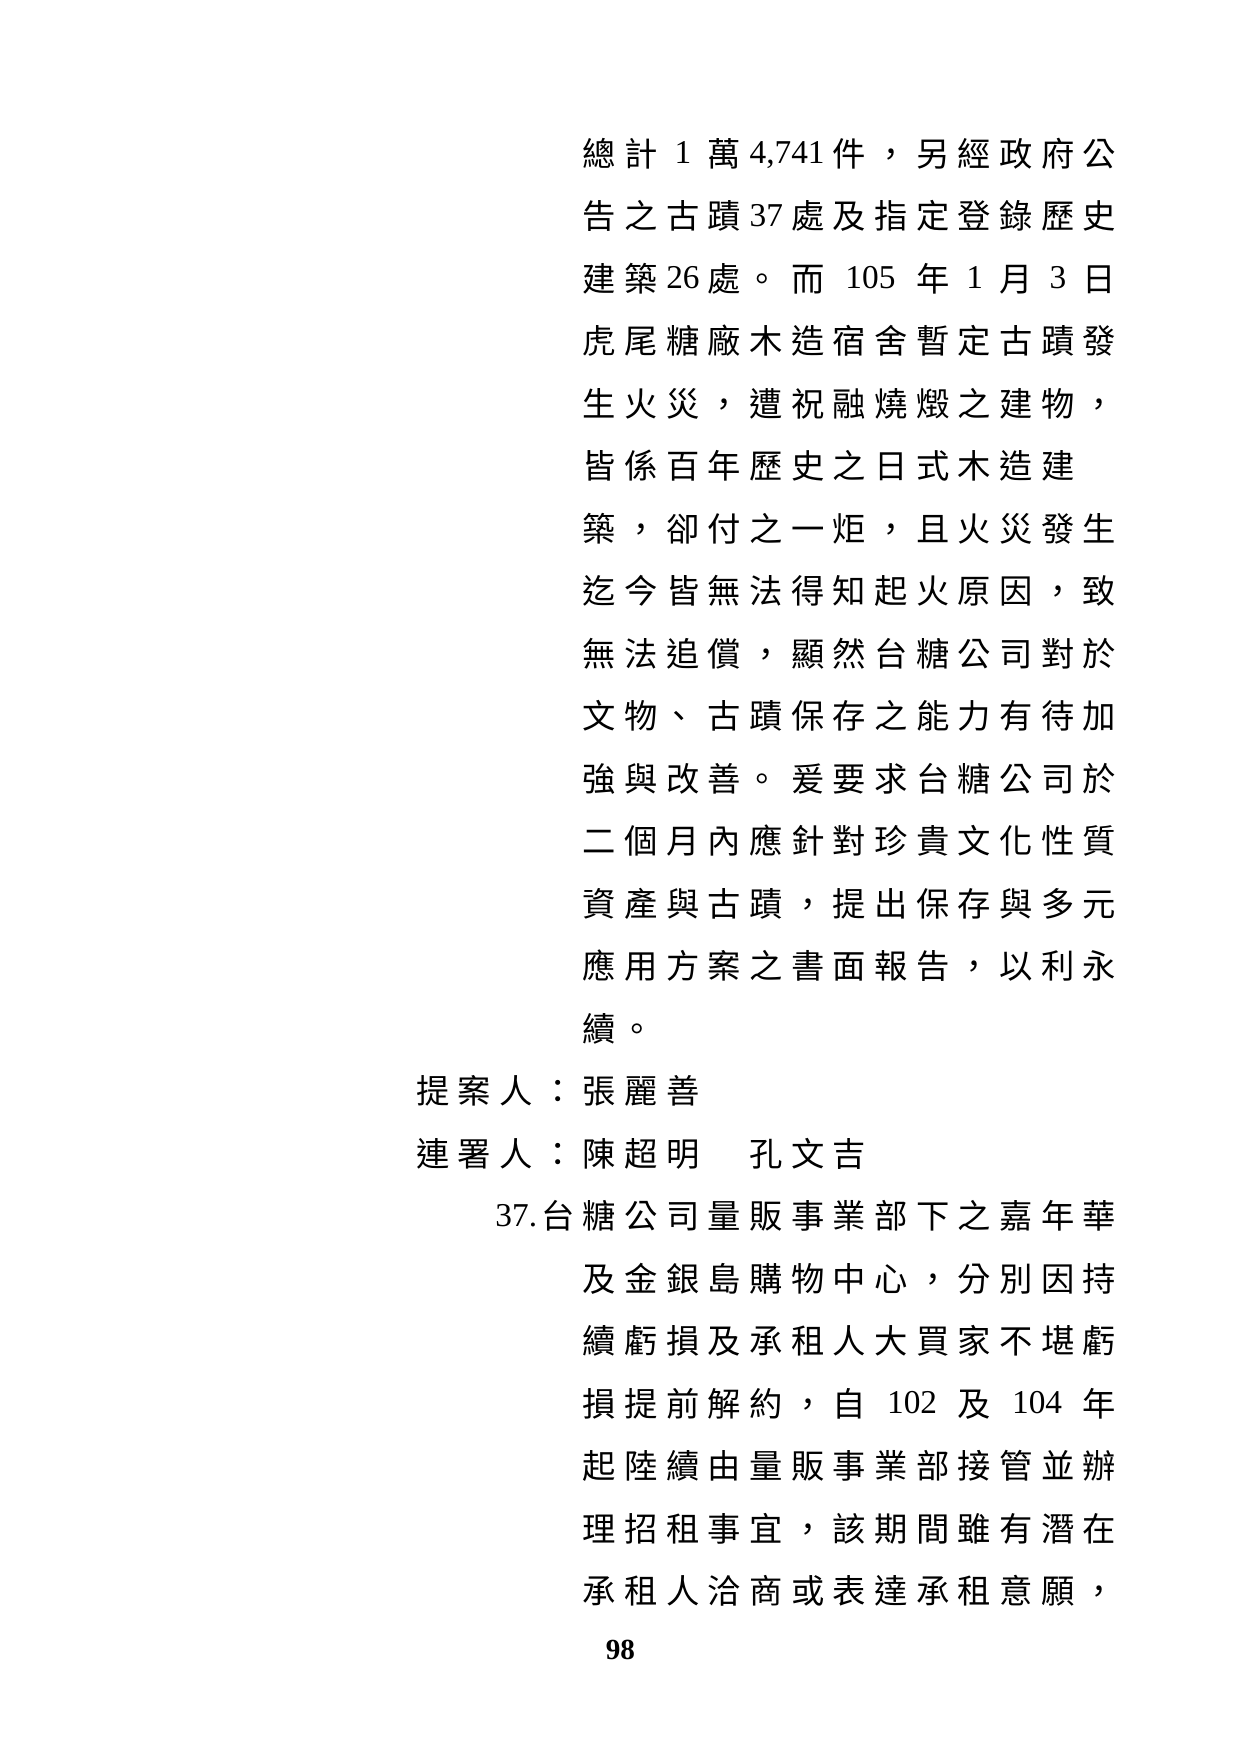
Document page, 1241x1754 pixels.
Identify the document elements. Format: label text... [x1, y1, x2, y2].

list 台糖公司量販事業部下之嘉年華及金銀島購物中心，分別因持續虧損及承租人大買家不堪虧損提前解約，自102及104年起陸續由量販事業部接管並辦理招租事宜，該期間雖有潛在承租人洽商或表達承租意願， [474, 1173, 1120, 1610]
text 提案人：張麗善 [397, 1048, 1120, 1110]
text 連署人：陳超明 孔文吉 [397, 1110, 1120, 1173]
list 總計1萬4,741件，另經政府公告之古蹟37處及指定登錄歷史建築26處。而105年1月3日虎尾糖廠木造宿舍暫定古蹟發生火災，遭祝融燒燬之建物，皆係百年歷史之日式木造建築，卻付之一炬，且火災發生迄今皆無法得知起火原因，致無法追償，顯然台糖公司對於文物、古蹟保存之能力有待加強與改善。爰要求台糖公司於二個月內應針對珍貴文化性質資產與古蹟，提出保存與多元應用方案之書面報告，以利永續。 [474, 110, 1120, 1048]
